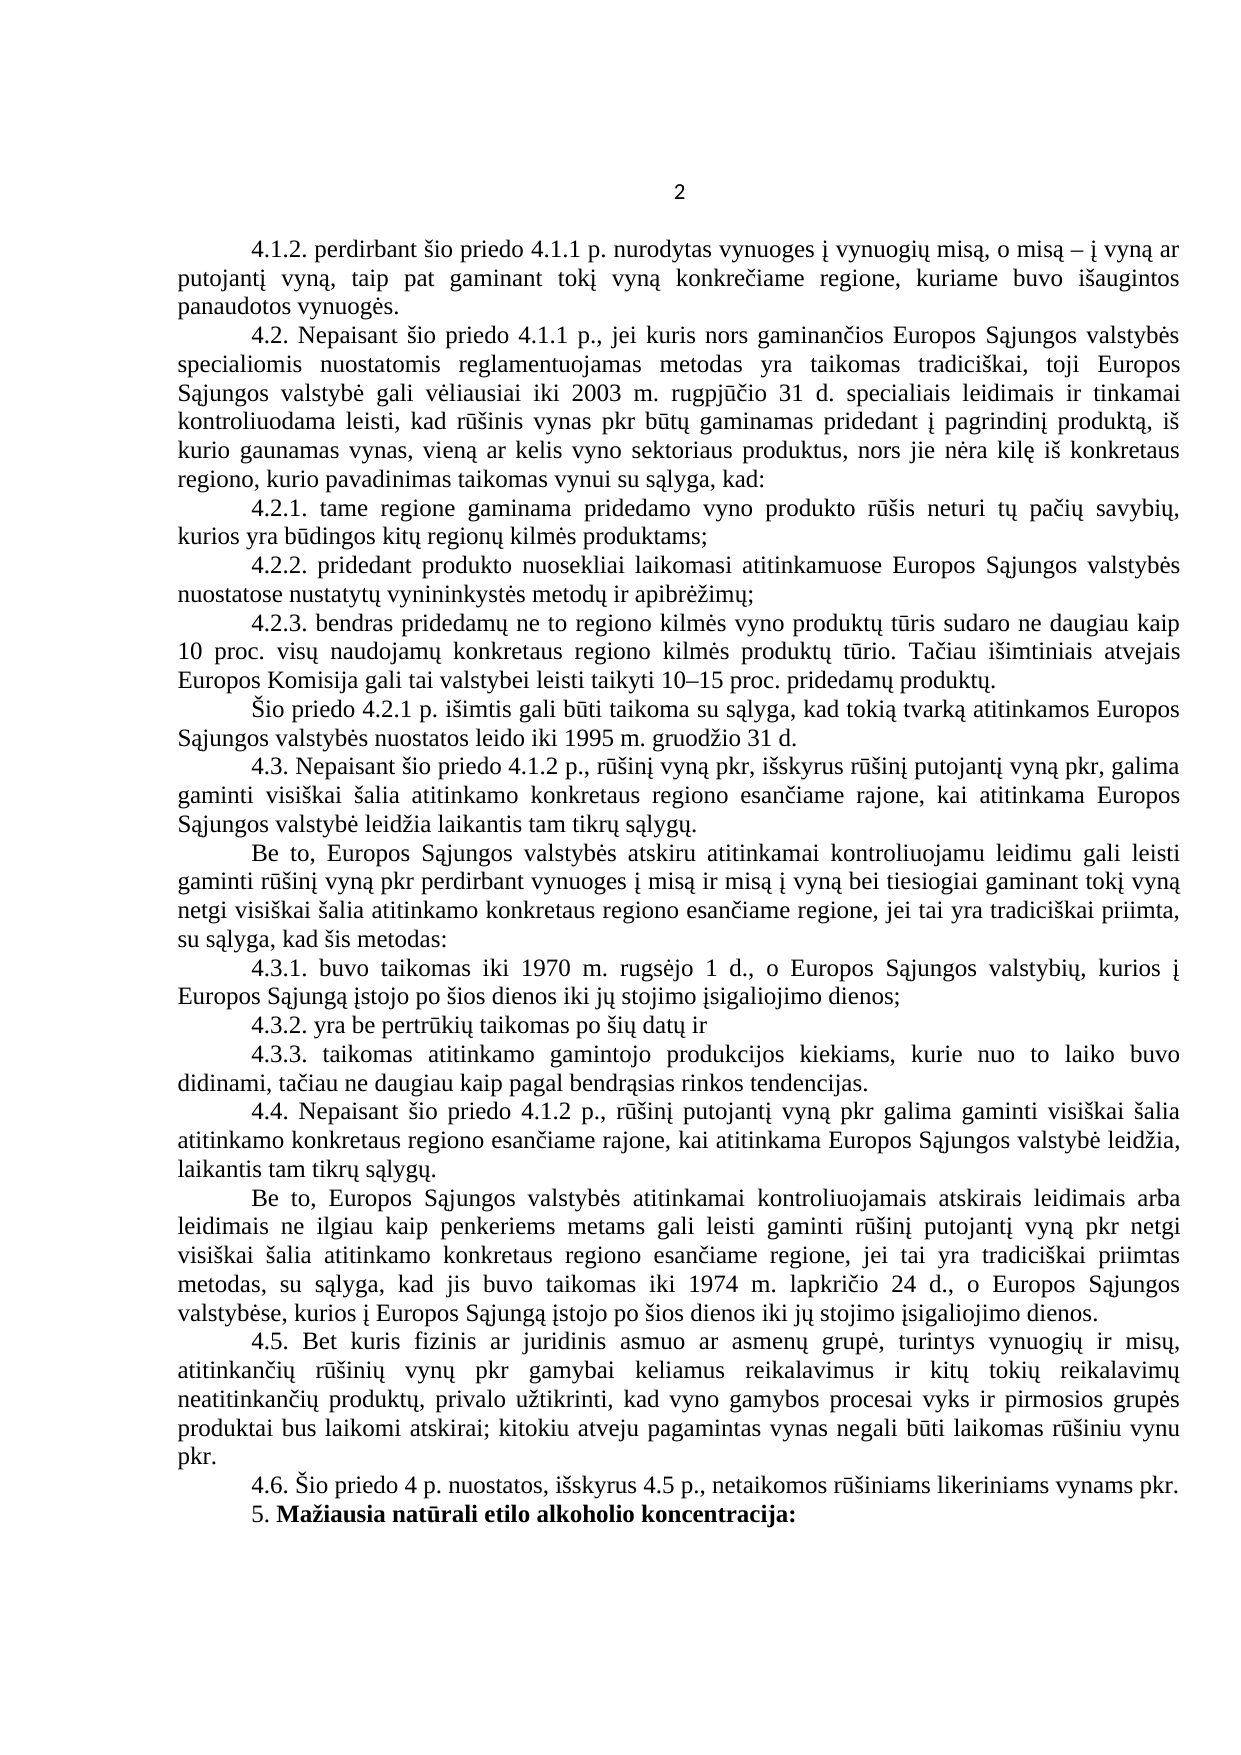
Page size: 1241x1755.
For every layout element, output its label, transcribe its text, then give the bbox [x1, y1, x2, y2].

text 4.4. Nepaisant šio priedo 4.1.2 p., rūšinį putojantį vyną pkr galima gaminti visiškai šalia atitinkamo konkretaus regiono esančiame rajone, kai atitinkama Europos Sąjungos valstybė leidžia, laikantis tam tikrų sąlygų. [177, 1096, 1181, 1183]
text 4.3. Nepaisant šio priedo 4.1.2 p., rūšinį vyną pkr, išskyrus rūšinį putojantį vyną pkr, galima gaminti visiškai šalia atitinkamo konkretaus regiono esančiame rajone, kai atitinkama Europos Sąjungos valstybė leidžia laikantis tam tikrų sąlygų. [177, 751, 1181, 838]
text 4.2.3. bendras pridedamų ne to regiono kilmės vyno produktų tūris sudaro ne daugiau kaip 10 proc. visų naudojamų konkretaus regiono kilmės produktų tūrio. Tačiau išimtiniais atvejais Europos Komisija gali tai valstybei leisti taikyti 10–15 proc. pridedamų produktų. [177, 608, 1181, 694]
text 4.2.2. pridedant produkto nuosekliai laikomasi atitinkamuose Europos Sąjungos valstybės nuostatose nustatytų vynininkystės metodų ir apibrėžimų; [177, 550, 1181, 608]
text 4.6. Šio priedo 4 p. nuostatos, išskyrus 4.5 p., netaikomos rūšiniams likeriniams vynams pkr. [177, 1470, 1181, 1499]
text 4.2.1. tame regione gaminama pridedamo vyno produkto rūšis neturi tų pačių savybių, kurios yra būdingos kitų regionų kilmės produktams; [177, 493, 1181, 550]
text 4.2. Nepaisant šio priedo 4.1.1 p., jei kuris nors gaminančios Europos Sąjungos valstybės specialiomis nuostatomis reglamentuojamas metodas yra taikomas tradiciškai, toji Europos Sąjungos valstybė gali vėliausiai iki 2003 m. rugpjūčio 31 d. specialiais leidimais ir tinkamai kontroliuodama leisti, kad rūšinis vynas pkr būtų gaminamas pridedant į pagrindinį produktą, iš kurio gaunamas vynas, vieną ar kelis vyno sektoriaus produktus, nors jie nėra kilę iš konkretaus regiono, kurio pavadinimas taikomas vynui su sąlyga, kad: [177, 320, 1181, 493]
text Šio priedo 4.2.1 p. išimtis gali būti taikoma su sąlyga, kad tokią tvarką atitinkamos Europos Sąjungos valstybės nuostatos leido iki 1995 m. gruodžio 31 d. [177, 694, 1181, 751]
text 5. Mažiausia natūrali etilo alkoholio koncentracija: [177, 1499, 1181, 1528]
text 4.3.3. taikomas atitinkamo gamintojo produkcijos kiekiams, kurie nuo to laiko buvo didinami, tačiau ne daugiau kaip pagal bendrąsias rinkos tendencijas. [177, 1039, 1181, 1096]
text 4.3.2. yra be pertrūkių taikomas po šių datų ir [177, 1010, 1181, 1039]
text 4.3.1. buvo taikomas iki 1970 m. rugsėjo 1 d., o Europos Sąjungos valstybių, kurios į Europos Sąjungą įstojo po šios dienos iki jų stojimo įsigaliojimo dienos; [177, 953, 1181, 1010]
text 4.1.2. perdirbant šio priedo 4.1.1 p. nurodytas vynuoges į vynuogių misą, o misą – į vyną ar putojantį vyną, taip pat gaminant tokį vyną konkrečiame regione, kuriame buvo išaugintos panaudotos vynuogės. [177, 234, 1181, 320]
text Be to, Europos Sąjungos valstybės atitinkamai kontroliuojamais atskirais leidimais arba leidimais ne ilgiau kaip penkeriems metams gali leisti gaminti rūšinį putojantį vyną pkr netgi visiškai šalia atitinkamo konkretaus regiono esančiame regione, jei tai yra tradiciškai priimtas metodas, su sąlyga, kad jis buvo taikomas iki 1974 m. lapkričio 24 d., o Europos Sąjungos valstybėse, kurios į Europos Sąjungą įstojo po šios dienos iki jų stojimo įsigaliojimo dienos. [177, 1183, 1181, 1326]
text Be to, Europos Sąjungos valstybės atskiru atitinkamai kontroliuojamu leidimu gali leisti gaminti rūšinį vyną pkr perdirbant vynuoges į misą ir misą į vyną bei tiesiogiai gaminant tokį vyną netgi visiškai šalia atitinkamo konkretaus regiono esančiame regione, jei tai yra tradiciškai priimta, su sąlyga, kad šis metodas: [177, 838, 1181, 953]
text 4.5. Bet kuris fizinis ar juridinis asmuo ar asmenų grupė, turintys vynuogių ir misų, atitinkančių rūšinių vynų pkr gamybai keliamus reikalavimus ir kitų tokių reikalavimų neatitinkančių produktų, privalo užtikrinti, kad vyno gamybos procesai vyks ir pirmosios grupės produktai bus laikomi atskirai; kitokiu atveju pagamintas vynas negali būti laikomas rūšiniu vynu pkr. [177, 1326, 1181, 1470]
